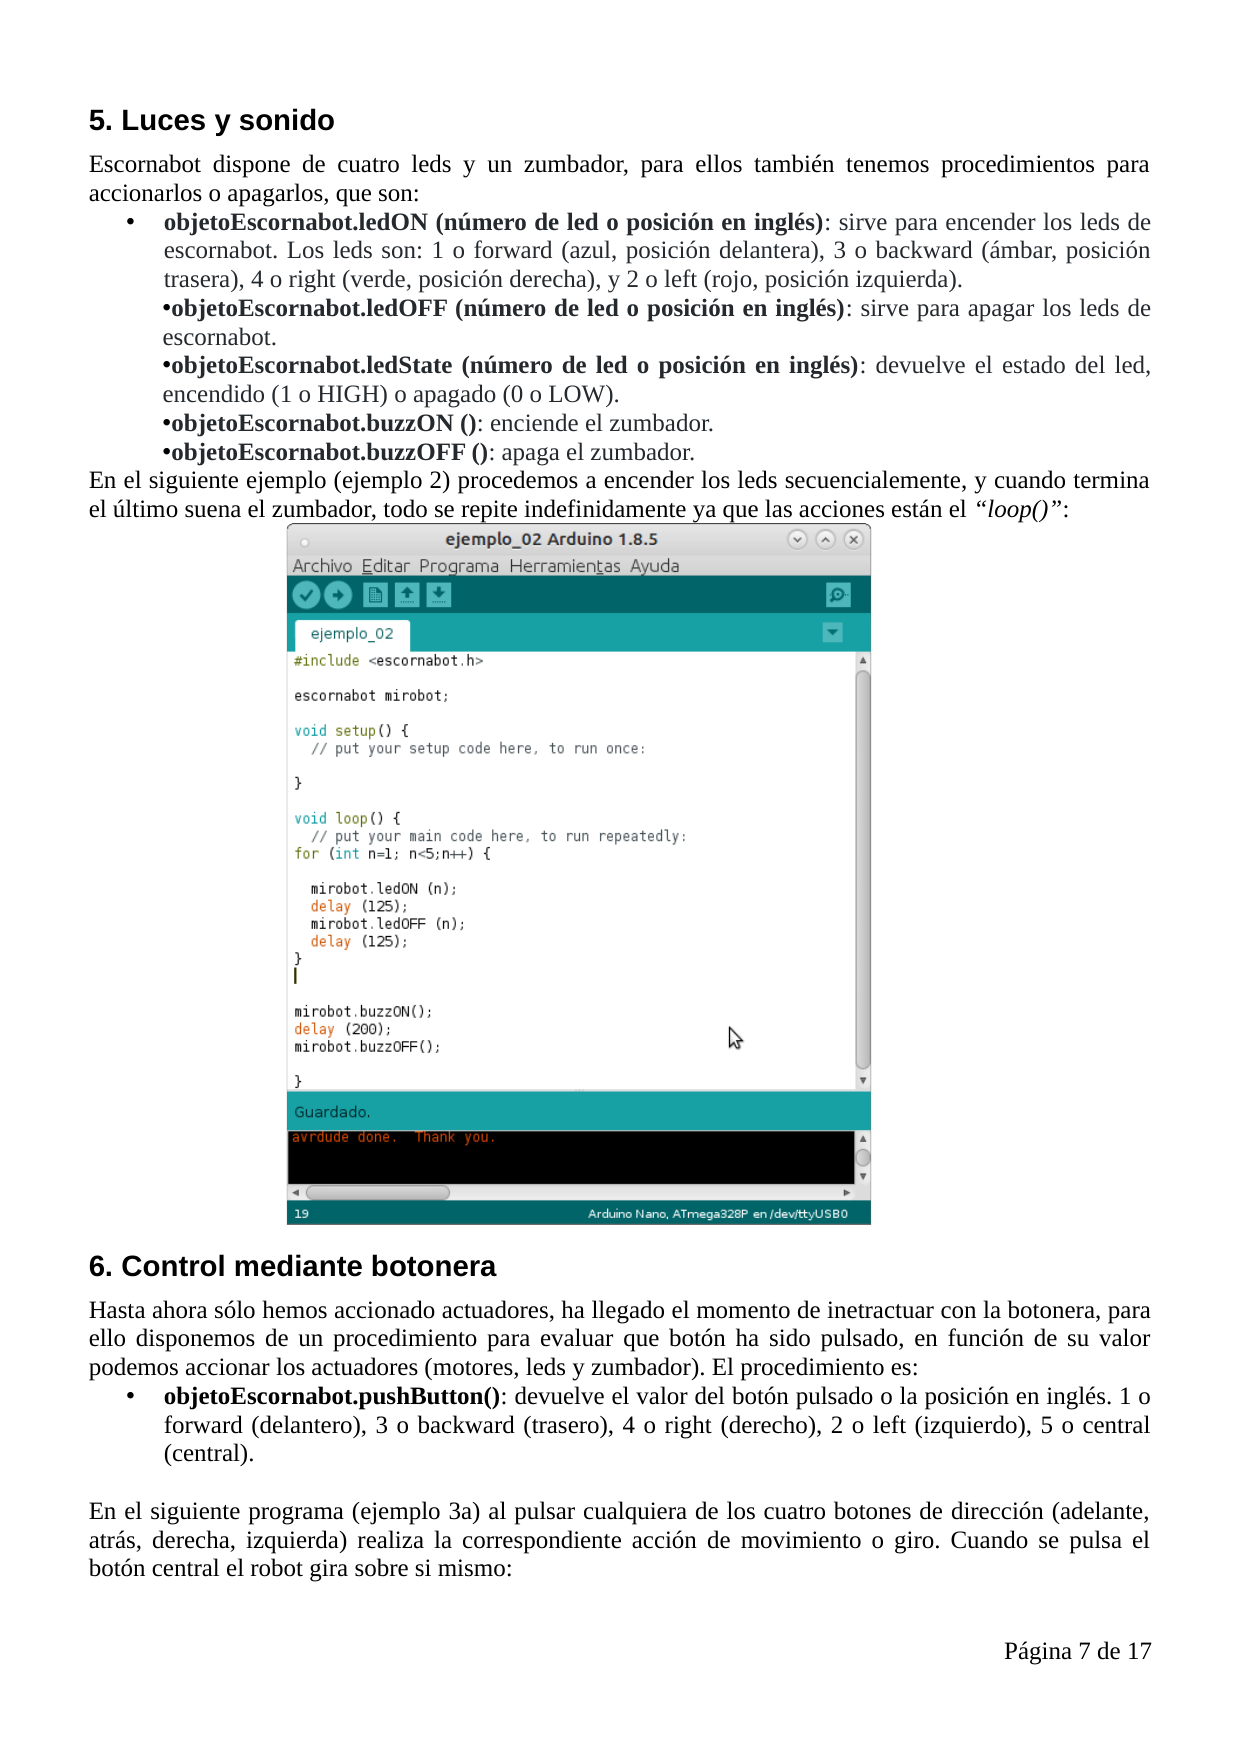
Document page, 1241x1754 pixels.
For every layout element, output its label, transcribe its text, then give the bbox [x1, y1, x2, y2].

list objetoEscornabot.ledOFF (número de led o posición en inglés): sirve para apagar los leds de escornabot. [88, 293, 1152, 351]
list objetoEscornabot.ledState (número de led o posición en inglés): devuelve el estado del led, encendido (1 o HIGH) o apagado (0 o LOW). [88, 351, 1152, 408]
text Hasta ahora sólo hemos accionado actuadores, ha llegado el momento de inetractuar con la botonera, para ello disponemos de un procedimiento para evaluar que botón ha sido pulsado, en función de su valor podemos accionar los actuadores (motores, leds y zumbador). El procedimiento es: [88, 1295, 1152, 1381]
picture [286, 523, 872, 1225]
text En el siguiente programa (ejemplo 3a) al pulsar cualquiera de los cuatro botones de dirección (adelante, atrás, derecha, izquierda) realiza la correspondiente acción de movimiento o giro. Cuando se pulsa el botón central el robot gira sobre si mismo: [88, 1496, 1152, 1582]
list objetoEscornabot.pushButton(): devuelve el valor del botón pulsado o la posición en inglés. 1 o forward (delantero), 3 o backward (trasero), 4 o right (derecho), 2 o left (izquierdo), 5 o central (central). [126, 1381, 1152, 1467]
text Escornabot dispone de cuatro leds y un zumbador, para ellos también tenemos procedimientos para accionarlos o apagarlos, que son: [88, 149, 1152, 207]
list objetoEscornabot.buzzON (): enciende el zumbador. [88, 408, 1152, 437]
list objetoEscornabot.buzzOFF (): apaga el zumbador. [88, 437, 1152, 466]
list objetoEscornabot.ledON (número de led o posición en inglés): sirve para encender los leds de escornabot. Los leds son: 1 o forward (azul, posición delantera), 3 o backward (ámbar, posición trasera), 4 o right (verde, posición derecha), y 2 o left (rojo, posición izquierda). [126, 207, 1152, 293]
text En el siguiente ejemplo (ejemplo 2) procedemos a encender los leds secuencialemente, y cuando termina el último suena el zumbador, todo se repite indefinidamente ya que las acciones están el “loop()”: [88, 466, 1152, 523]
subtitle 5. Luces y sonido [88, 103, 1152, 137]
subtitle 6. Control mediante botonera [88, 1225, 1152, 1282]
